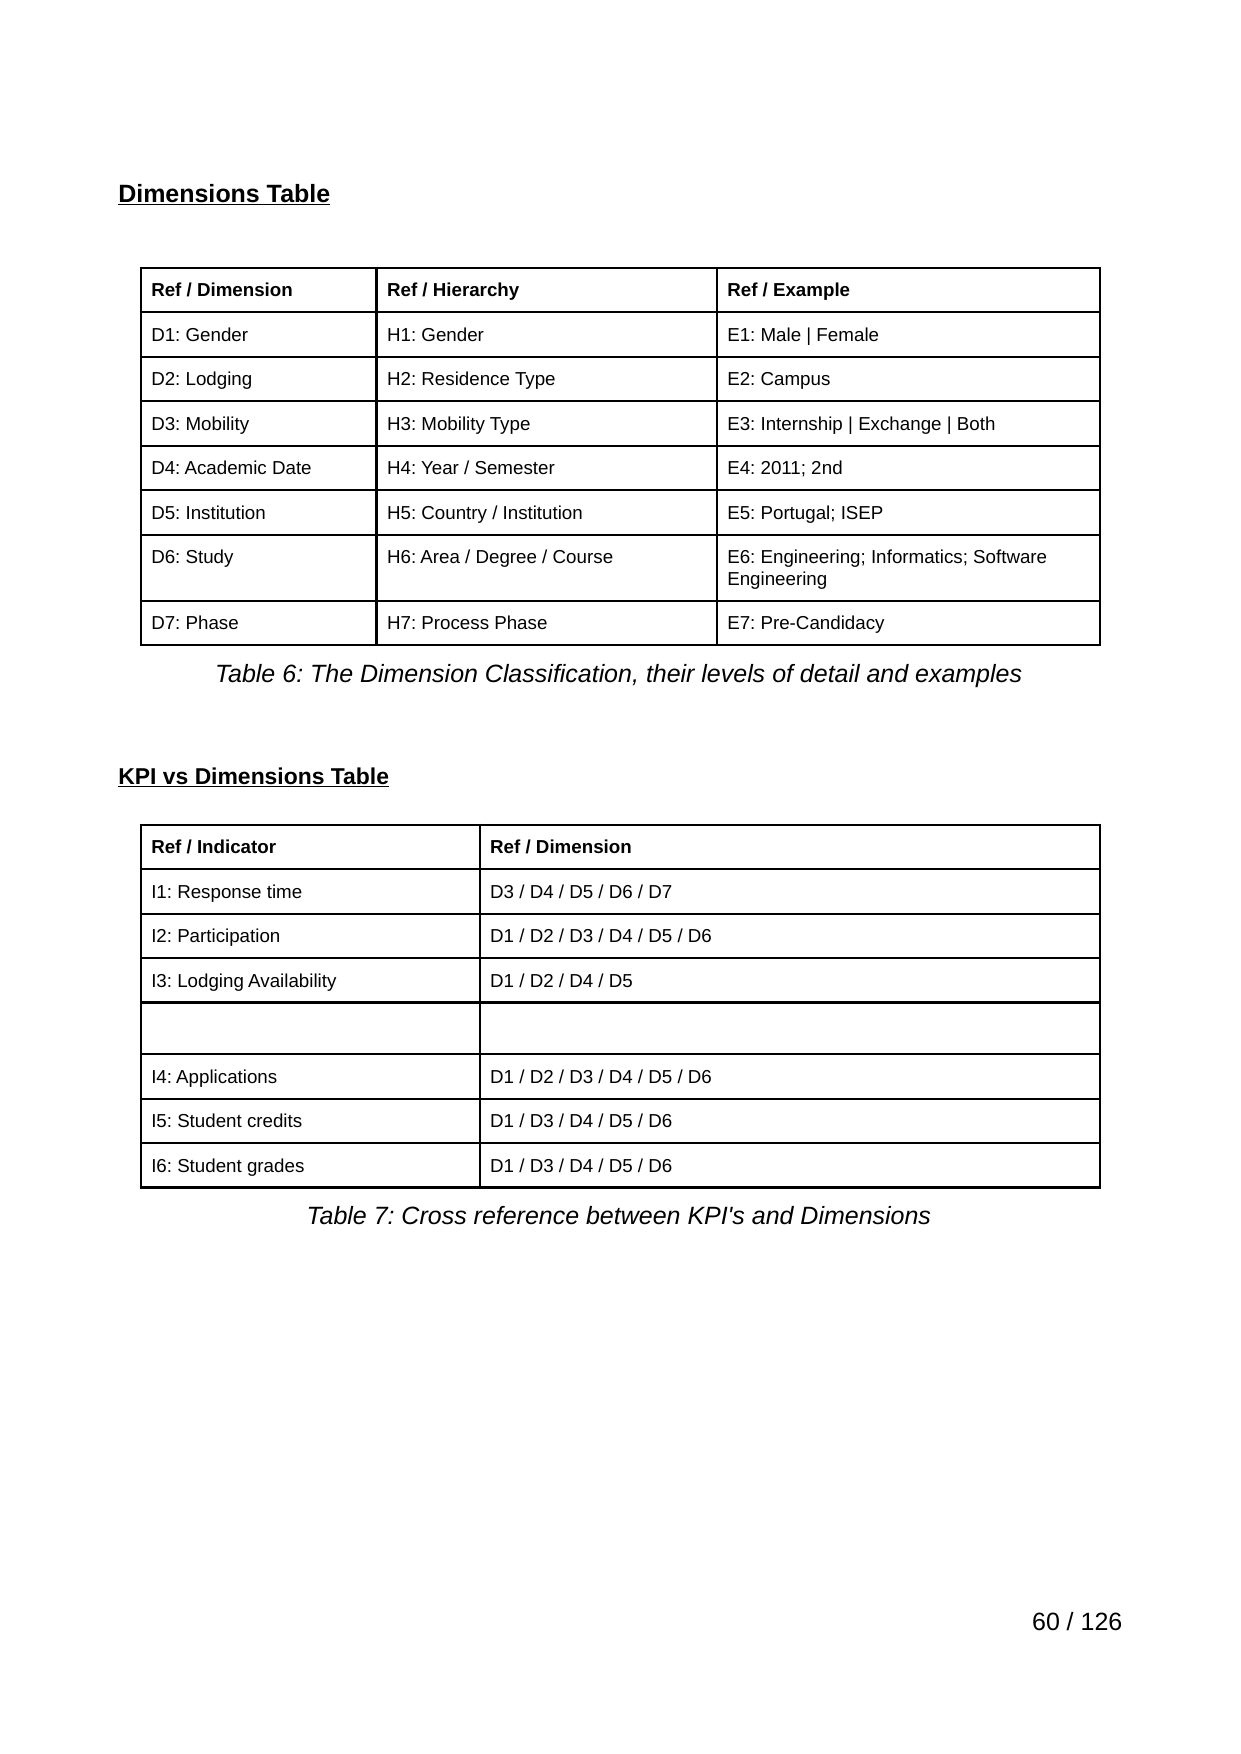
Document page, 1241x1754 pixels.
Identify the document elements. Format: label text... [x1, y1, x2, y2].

table_cell H3: Mobility Type [378, 402, 716, 444]
table_cell H7: Process Phase [378, 602, 716, 644]
table_cell E7: Pre-Candidacy [718, 602, 1099, 644]
table_cell D1 / D3 / D4 / D5 / D6 [481, 1144, 1099, 1186]
table_cell D6: Study [142, 536, 375, 599]
table_cell H6: Area / Degree / Course [378, 536, 716, 599]
table_cell D7: Phase [142, 602, 375, 644]
table_cell D5: Institution [142, 491, 375, 533]
table_cell D2: Lodging [142, 358, 375, 400]
table_cell E4: 2011; 2nd [718, 447, 1099, 489]
table_cell H4: Year / Semester [378, 447, 716, 489]
table_cell D1: Gender [142, 313, 375, 356]
table_cell E1: Male | Female [718, 313, 1099, 356]
table_header Ref / Dimension [142, 269, 375, 311]
table_cell I4: Applications [142, 1055, 479, 1097]
table_cell I6: Student grades [142, 1144, 479, 1186]
table_header Ref / Hierarchy [378, 269, 716, 311]
table_cell D3: Mobility [142, 402, 375, 444]
text KPI vs Dimensions Table [118, 763, 1122, 789]
table_cell D4: Academic Date [142, 447, 375, 489]
table_header Ref / Indicator [142, 826, 479, 868]
table_cell [481, 1004, 1099, 1053]
text Table 7: Cross reference between KPI's and Dimensions [118, 1201, 1122, 1230]
table_header Ref / Dimension [481, 826, 1099, 868]
table_cell D1 / D2 / D4 / D5 [481, 959, 1099, 1001]
table_cell I5: Student credits [142, 1100, 479, 1142]
table_header Ref / Example [718, 269, 1099, 311]
table_cell E6: Engineering; Informatics; Software Engineering [718, 536, 1099, 599]
table_cell H5: Country / Institution [378, 491, 716, 533]
table_cell D1 / D2 / D3 / D4 / D5 / D6 [481, 915, 1099, 957]
table_cell D1 / D3 / D4 / D5 / D6 [481, 1100, 1099, 1142]
table_cell D3 / D4 / D5 / D6 / D7 [481, 870, 1099, 912]
table_cell E2: Campus [718, 358, 1099, 400]
table_cell D1 / D2 / D3 / D4 / D5 / D6 [481, 1055, 1099, 1097]
table_cell E5: Portugal; ISEP [718, 491, 1099, 533]
table_cell [142, 1004, 479, 1053]
text Dimensions Table [118, 178, 1122, 207]
table_cell I1: Response time [142, 870, 479, 912]
table_cell I2: Participation [142, 915, 479, 957]
table_cell H2: Residence Type [378, 358, 716, 400]
text Table 6: The Dimension Classification, their levels of detail and examples [118, 658, 1122, 687]
table_cell H1: Gender [378, 313, 716, 356]
table_cell I3: Lodging Availability [142, 959, 479, 1001]
table_cell E3: Internship | Exchange | Both [718, 402, 1099, 444]
